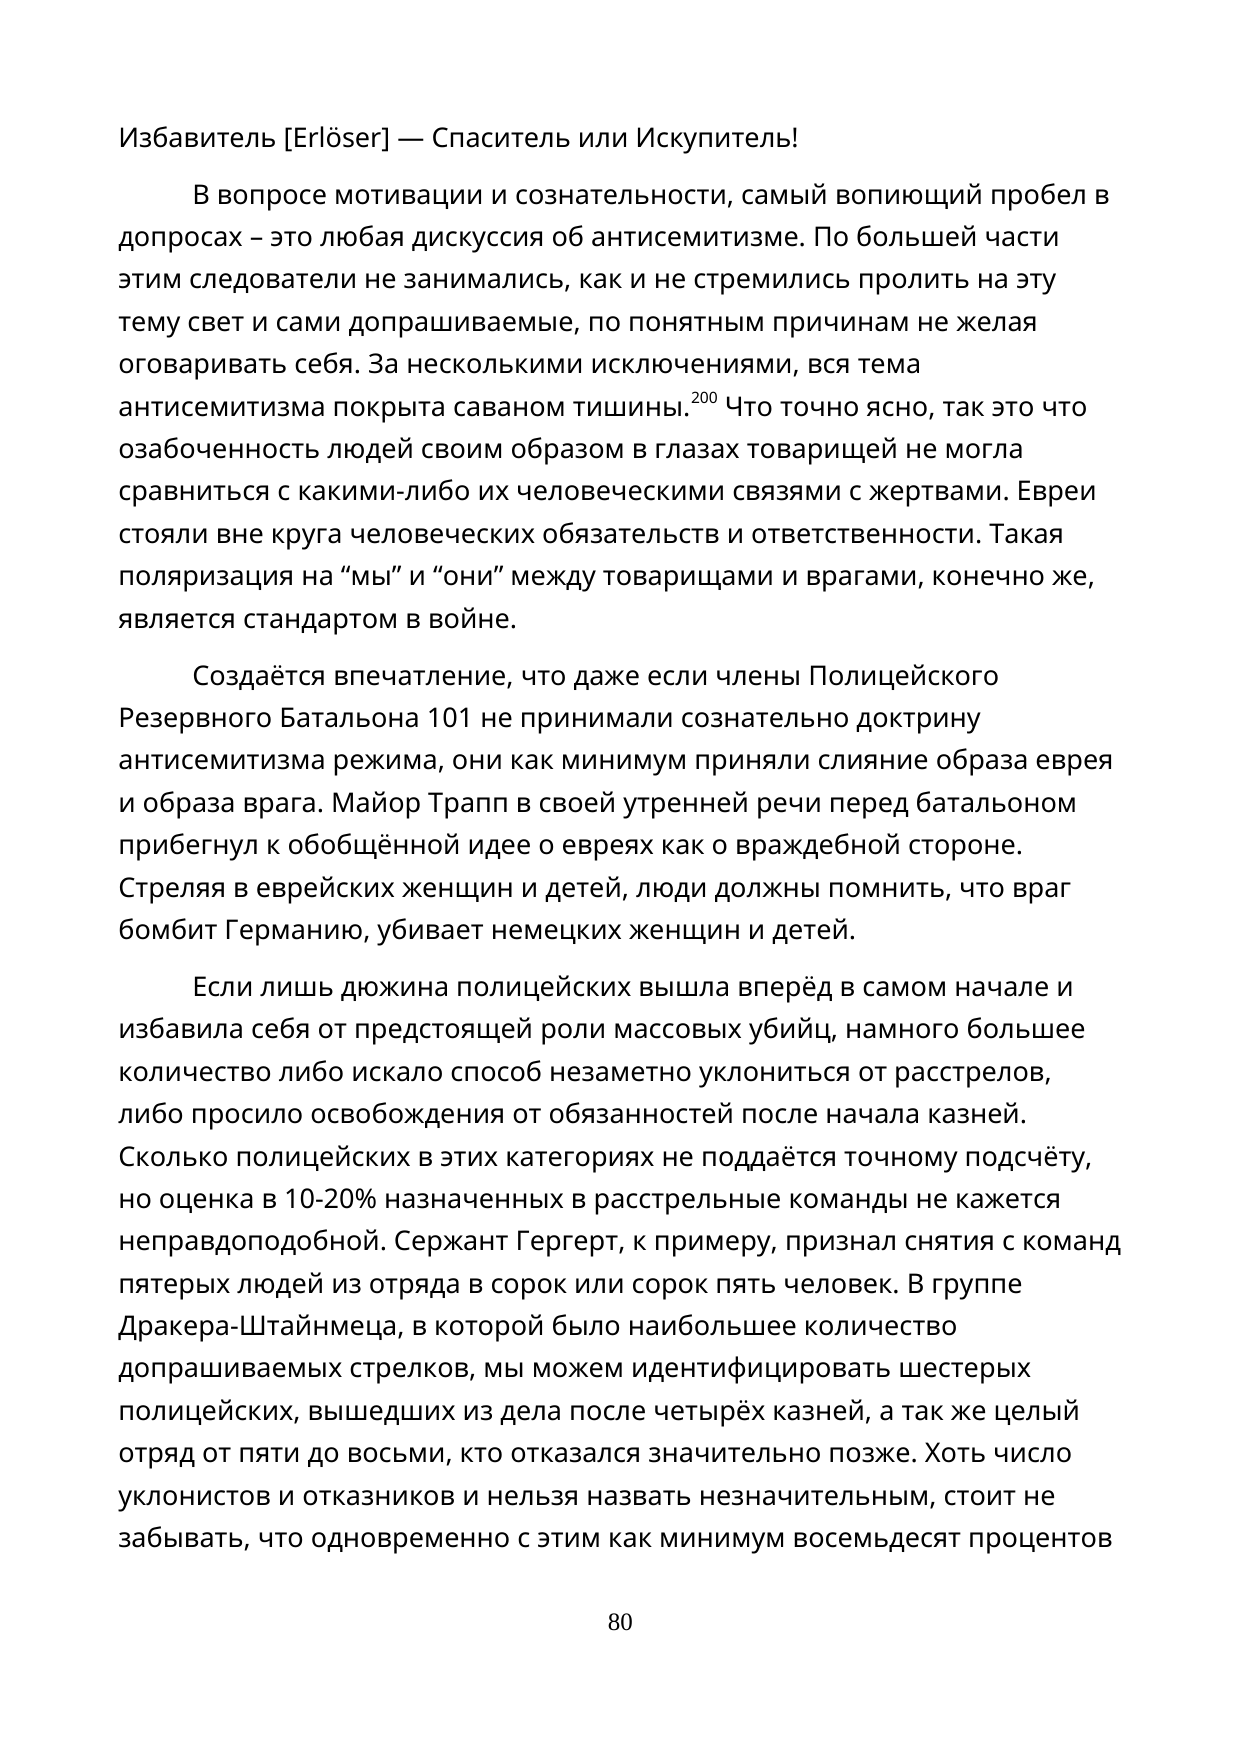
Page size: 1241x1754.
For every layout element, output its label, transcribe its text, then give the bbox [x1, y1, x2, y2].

text Если лишь дюжина полицейских вышла вперёд в самом начале и избавила себя от предстоящей роли массовых убийц, намного большее количество либо искало способ незаметно уклониться от расстрелов, либо просило освобождения от обязанностей после начала казней. Сколько полицейских в этих категориях не поддаётся точному подсчёту, но оценка в 10-20% назначенных в расстрельные команды не кажется неправдоподобной. Сержант Гергерт, к примеру, признал снятия с команд пятерых людей из отряда в сорок или сорок пять человек. В группе Дракера-Штайнмеца, в которой было наибольшее количество допрашиваемых стрелков, мы можем идентифицировать шестерых полицейских, вышедших из дела после четырёх казней, а так же целый отряд от пяти до восьми, кто отказался значительно позже. Хоть число уклонистов и отказников и нельзя назвать незначительным, стоит не забывать, что одновременно с этим как минимум восемьдесят процентов [118, 967, 1122, 1555]
text Создаётся впечатление, что даже если члены Полицейского Резервного Батальона 101 не принимали сознательно доктрину антисемитизма режима, они как минимум приняли слияние образа еврея и образа врага. Майор Трапп в своей утренней речи перед батальоном прибегнул к обобщённой идее о евреях как о враждебной стороне. Стреляя в еврейских женщин и детей, люди должны помнить, что враг бомбит Германию, убивает немецких женщин и детей. [118, 656, 1122, 947]
text Избавитель [Erlöser] — Спаситель или Искупитель! [118, 118, 1122, 155]
text В вопросе мотивации и сознательности, самый вопиющий пробел в допросах – это любая дискуссия об антисемитизме. По большей части этим следователи не занимались, как и не стремились пролить на эту тему свет и сами допрашиваемые, по понятным причинам не желая оговаривать себя. За несколькими исключениями, вся тема антисемитизма покрыта саваном тишины. Что точно ясно, так это что озабоченность людей своим образом в глазах товарищей не могла сравниться с какими-либо их человеческими связями с жертвами. Евреи стояли вне круга человеческих обязательств и ответственности. Такая поляризация на “мы” и “они” между товарищами и врагами, конечно же, является стандартом в войне. [118, 175, 1122, 636]
